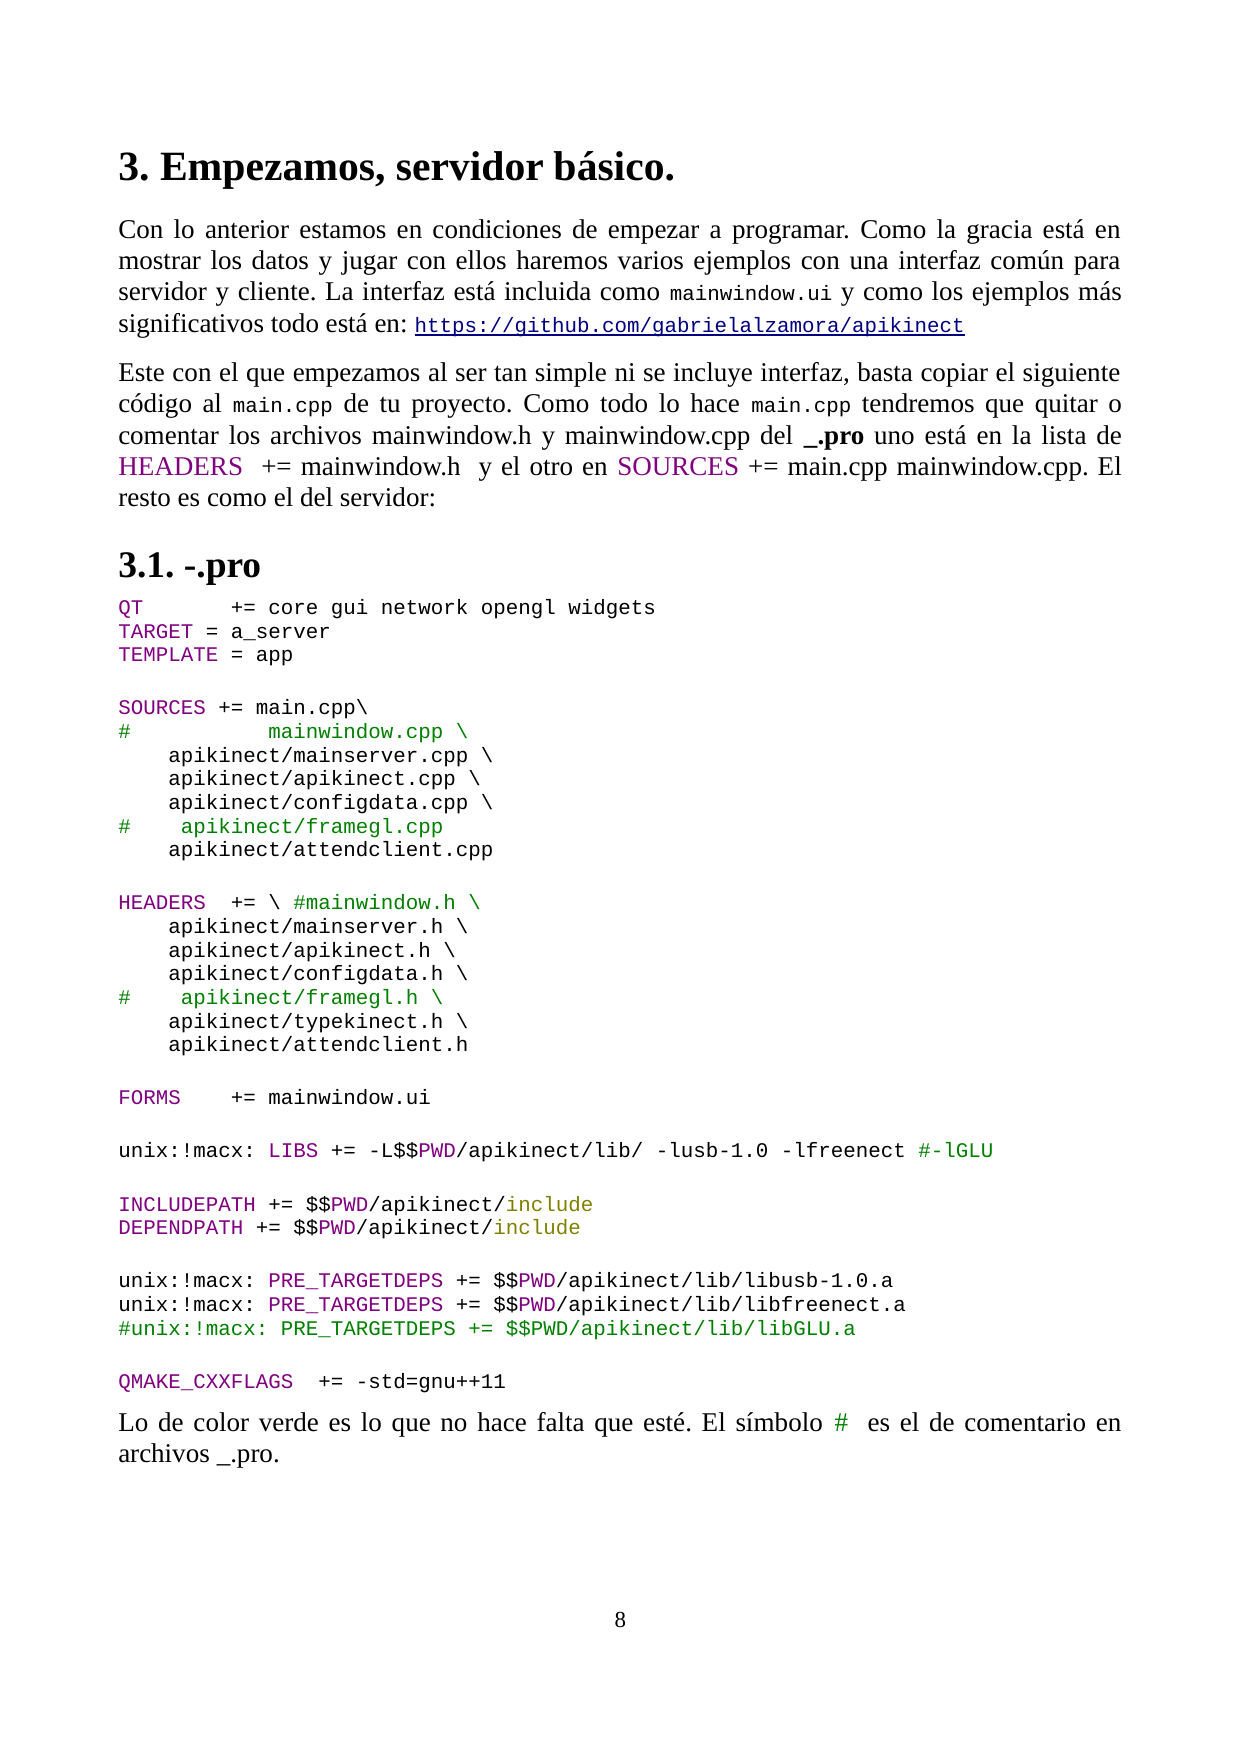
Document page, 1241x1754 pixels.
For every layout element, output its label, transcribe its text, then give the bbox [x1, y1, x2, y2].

text apikinect/mainserver.h \ [118, 916, 1122, 940]
text apikinect/attendclient.h [118, 1034, 1122, 1058]
text apikinect/apikinect.cpp \ [118, 768, 1122, 792]
text apikinect/typekinect.h \ [118, 1011, 1122, 1034]
text apikinect/mainserver.cpp \ [118, 745, 1122, 768]
text # apikinect/framegl.h \ [118, 987, 1122, 1011]
text # mainwindow.cpp \ [118, 721, 1122, 745]
text apikinect/configdata.cpp \ [118, 792, 1122, 816]
text HEADERS += \ #mainwindow.h \ [118, 892, 1122, 916]
text TARGET = a_server [118, 621, 1122, 644]
text Con lo anterior estamos en condiciones de empezar a programar. Como la gracia está en mostrar los datos y jugar con ellos haremos varios ejemplos con una interfaz común para servidor y cliente. La interfaz está incluida como mainwindow.ui y como los ejemplos más significativos todo está en: https://github.com/gabrielalzamora/apikinect [118, 213, 1122, 339]
text unix:!macx: LIBS += -L$$PWD/apikinect/lib/ -lusb-1.0 -lfreenect #-lGLU [118, 1141, 1122, 1164]
text TEMPLATE = app [118, 644, 1122, 668]
text INCLUDEPATH += $$PWD/apikinect/include [118, 1194, 1122, 1217]
text apikinect/attendclient.cpp [118, 839, 1122, 863]
text Lo de color verde es lo que no hace falta que esté. El símbolo # es el de comentario en archivos _.pro. [118, 1406, 1122, 1468]
text DEPENDPATH += $$PWD/apikinect/include [118, 1217, 1122, 1241]
text #unix:!macx: PRE_TARGETDEPS += $$PWD/apikinect/lib/libGLU.a [118, 1318, 1122, 1341]
text apikinect/configdata.h \ [118, 963, 1122, 987]
text # apikinect/framegl.cpp [118, 816, 1122, 839]
text QT += core gui network opengl widgets [118, 597, 1122, 621]
text unix:!macx: PRE_TARGETDEPS += $$PWD/apikinect/lib/libusb-1.0.a [118, 1270, 1122, 1294]
text 3. Empezamos, servidor básico. [118, 142, 1122, 190]
text FORMS += mainwindow.ui [118, 1087, 1122, 1111]
text 3.1. -.pro [118, 542, 1122, 585]
text SOURCES += main.cpp\ [118, 697, 1122, 721]
text apikinect/apikinect.h \ [118, 940, 1122, 963]
text unix:!macx: PRE_TARGETDEPS += $$PWD/apikinect/lib/libfreenect.a [118, 1294, 1122, 1318]
text QMAKE_CXXFLAGS += -std=gnu++11 [118, 1371, 1122, 1394]
text Este con el que empezamos al ser tan simple ni se incluye interfaz, basta copiar el siguiente código al main.cpp de tu proyecto. Como todo lo hace main.cpp tendremos que quitar o comentar los archivos mainwindow.h y mainwindow.cpp del _.pro uno está en la lista de HEADERS += mainwindow.h y el otro en SOURCES += main.cpp mainwindow.cpp. El resto es como el del servidor: [118, 356, 1122, 512]
